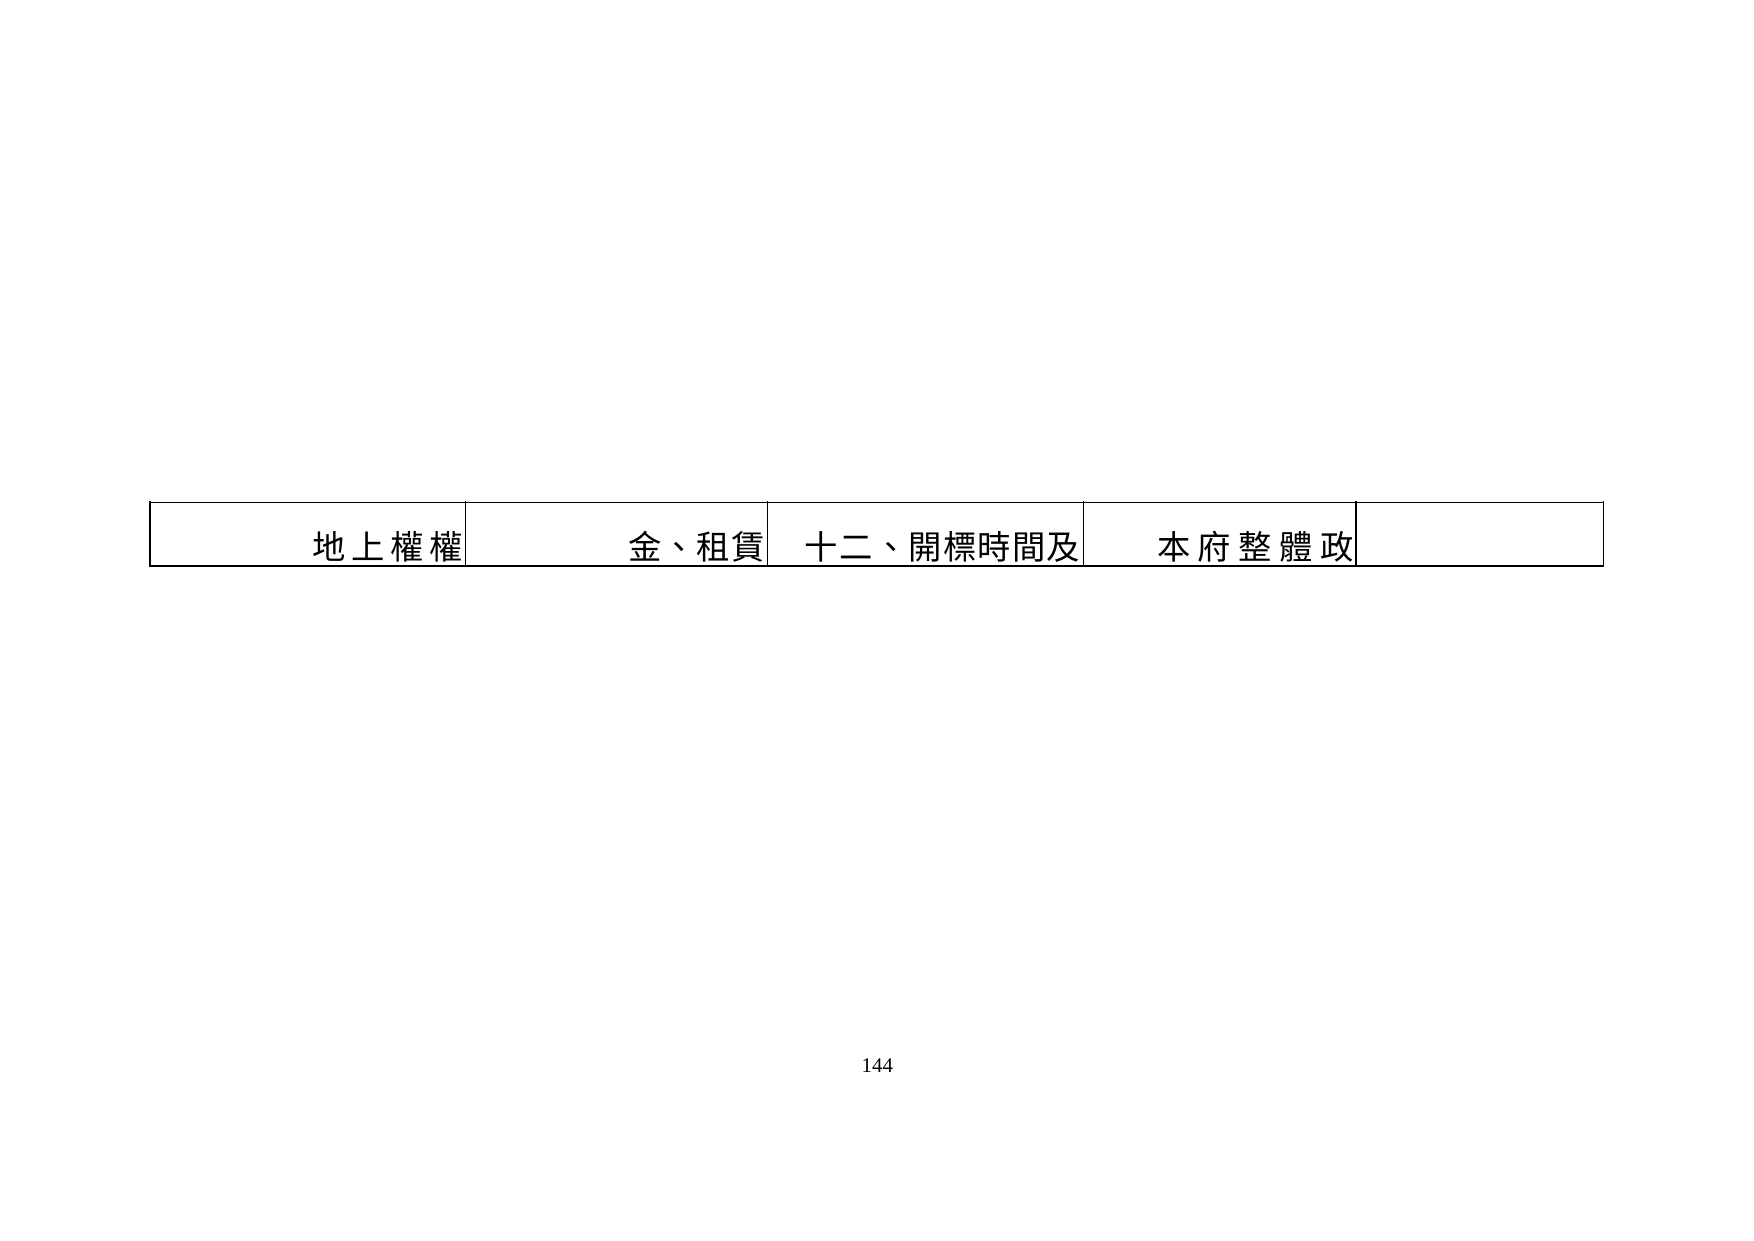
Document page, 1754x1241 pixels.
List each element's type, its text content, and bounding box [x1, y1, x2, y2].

table_cell 金、租賃 [466, 503, 767, 565]
table_cell [1357, 503, 1603, 565]
table_cell 地上權權 [151, 503, 465, 565]
table_cell 十二、開標時間及 [768, 503, 1083, 565]
table_cell 本府整體政 [1084, 503, 1355, 565]
